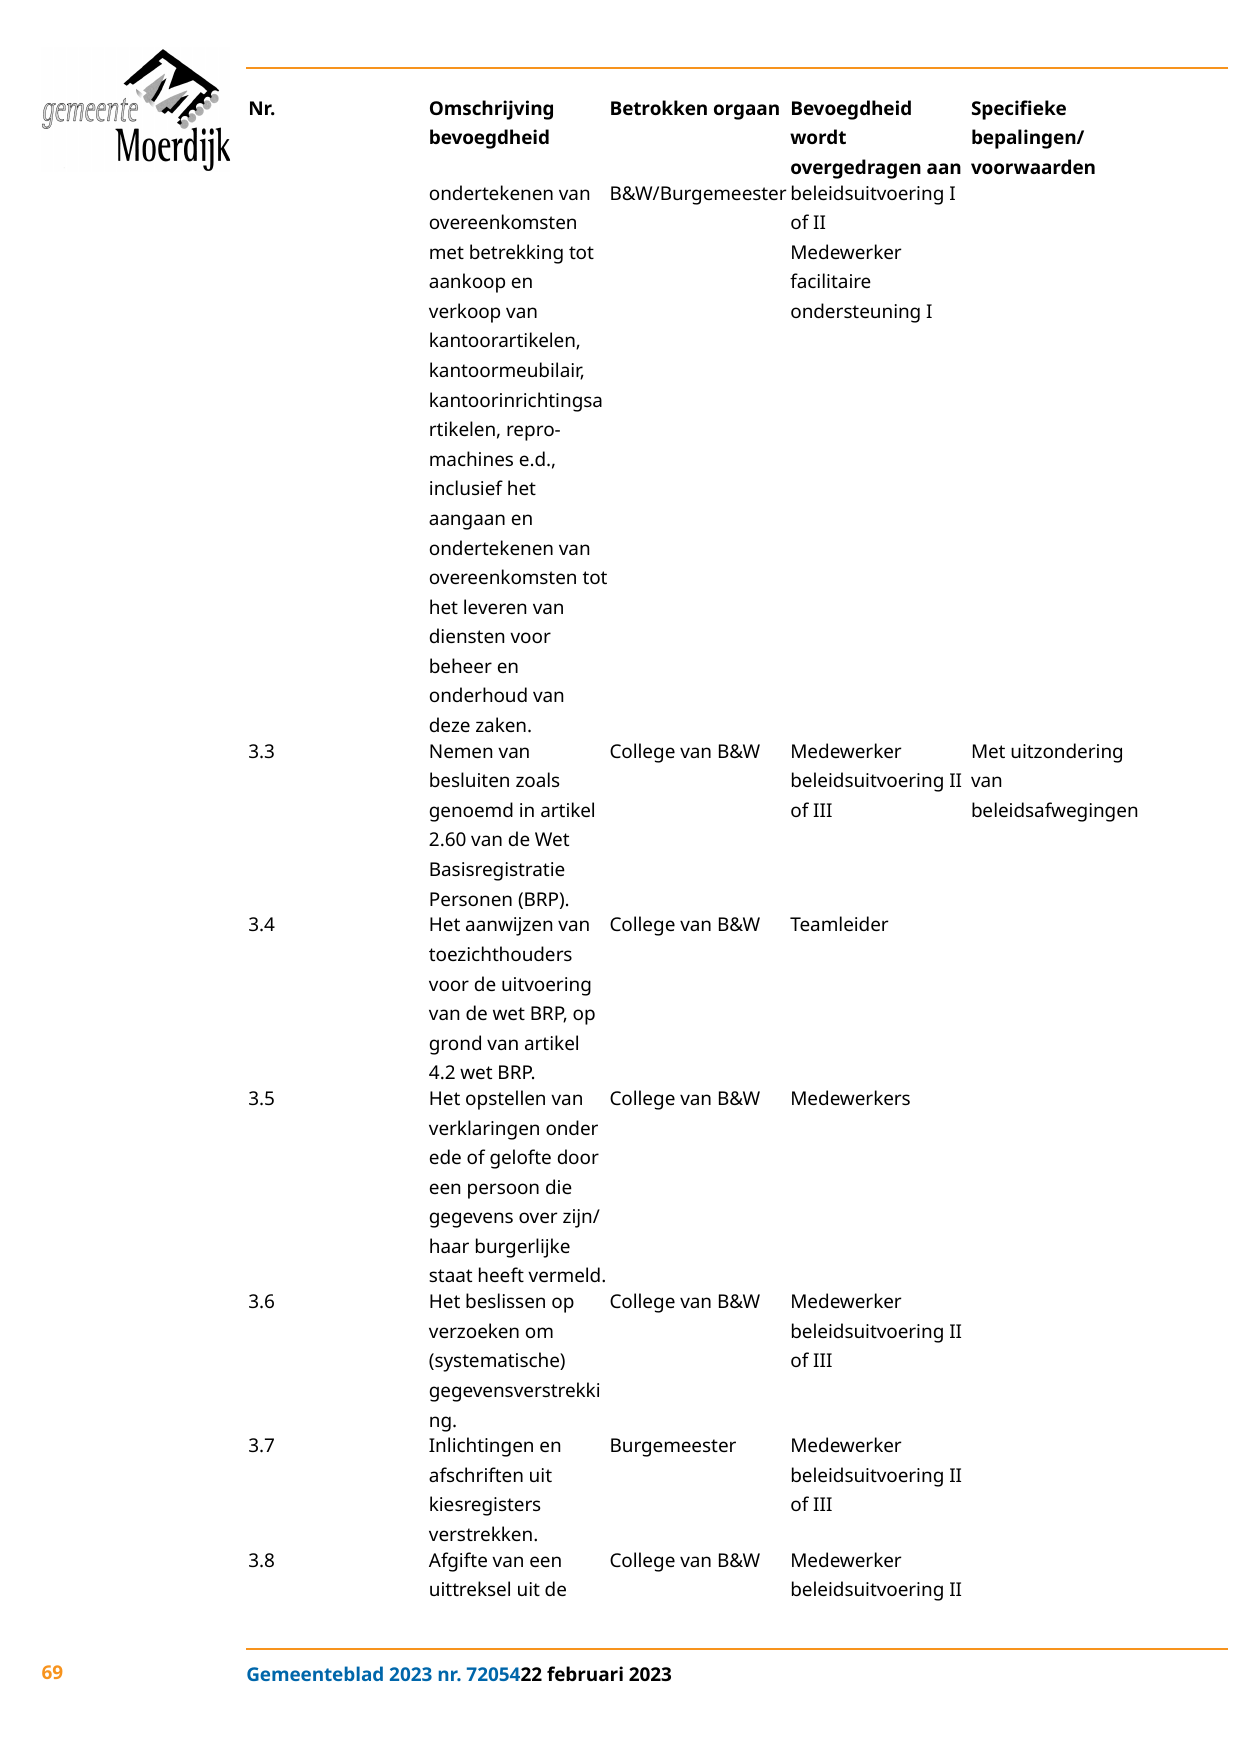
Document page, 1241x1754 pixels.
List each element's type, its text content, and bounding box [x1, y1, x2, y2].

table_cell Medewerker beleidsuitvoering II of III [790, 738, 971, 912]
table_cell [971, 912, 1152, 1085]
picture [41, 47, 231, 172]
table_cell [971, 1289, 1152, 1432]
table_cell College van B&W [609, 912, 790, 1085]
table_cell Teamleider [790, 912, 971, 1085]
table_cell [248, 180, 429, 738]
table_cell Met uitzondering van beleidsafwegingen [971, 738, 1152, 912]
table_cell Medewerker beleidsuitvoering II [790, 1547, 971, 1602]
table_cell ondertekenen van overeenkomsten met betrekking tot aankoop en verkoop van kantoorartikelen, kantoormeubilair, kantoorinrichtingsartikelen, repro-machines e.d., inclusief het aangaan en ondertekenen van overeenkomsten tot het leveren van diensten voor beheer en onderhoud van deze zaken. [429, 180, 609, 738]
table_cell 3.7 [248, 1433, 429, 1547]
table_header Nr. [248, 95, 429, 180]
table_cell Afgifte van een uittreksel uit de [429, 1547, 609, 1602]
table_header Bevoegdheid wordt overgedragen aan [790, 95, 971, 180]
table_cell Medewerker beleidsuitvoering II of III [790, 1433, 971, 1547]
table_cell [971, 1085, 1152, 1288]
table_cell College van B&W [609, 1547, 790, 1602]
table_cell Het aanwijzen van toezichthouders voor de uitvoering van de wet BRP, op grond van artikel 4.2 wet BRP. [429, 912, 609, 1085]
table_header Specifieke bepalingen/ voorwaarden [971, 95, 1152, 180]
table_cell Burgemeester [609, 1433, 790, 1547]
table_cell Inlichtingen en afschriften uit kiesregisters verstrekken. [429, 1433, 609, 1547]
table_cell Het opstellen van verklaringen onder ede of gelofte door een persoon die gegevens over zijn/ haar burgerlijke staat heeft vermeld. [429, 1085, 609, 1288]
table_cell College van B&W [609, 738, 790, 912]
table_cell 3.3 [248, 738, 429, 912]
table_cell [971, 1433, 1152, 1547]
table_header Betrokken orgaan [609, 95, 790, 180]
table_cell Nemen van besluiten zoals genoemd in artikel 2.60 van de Wet Basisregistratie Personen (BRP). [429, 738, 609, 912]
table_cell B&W/Burgemeester [609, 180, 790, 738]
table_cell 3.4 [248, 912, 429, 1085]
table_cell Medewerkers [790, 1085, 971, 1288]
table_cell College van B&W [609, 1289, 790, 1432]
table_cell College van B&W [609, 1085, 790, 1288]
table_cell [971, 180, 1152, 738]
table_cell 3.6 [248, 1289, 429, 1432]
table_cell Het beslissen op verzoeken om (systematische) gegevensverstrekking. [429, 1289, 609, 1432]
table_cell Medewerker beleidsuitvoering II of III [790, 1289, 971, 1432]
table_cell beleidsuitvoering I of II Medewerker facilitaire ondersteuning I [790, 180, 971, 738]
table_cell 3.5 [248, 1085, 429, 1288]
table_cell 3.8 [248, 1547, 429, 1602]
table_header Omschrijving bevoegdheid [429, 95, 609, 180]
table_cell [971, 1547, 1152, 1602]
